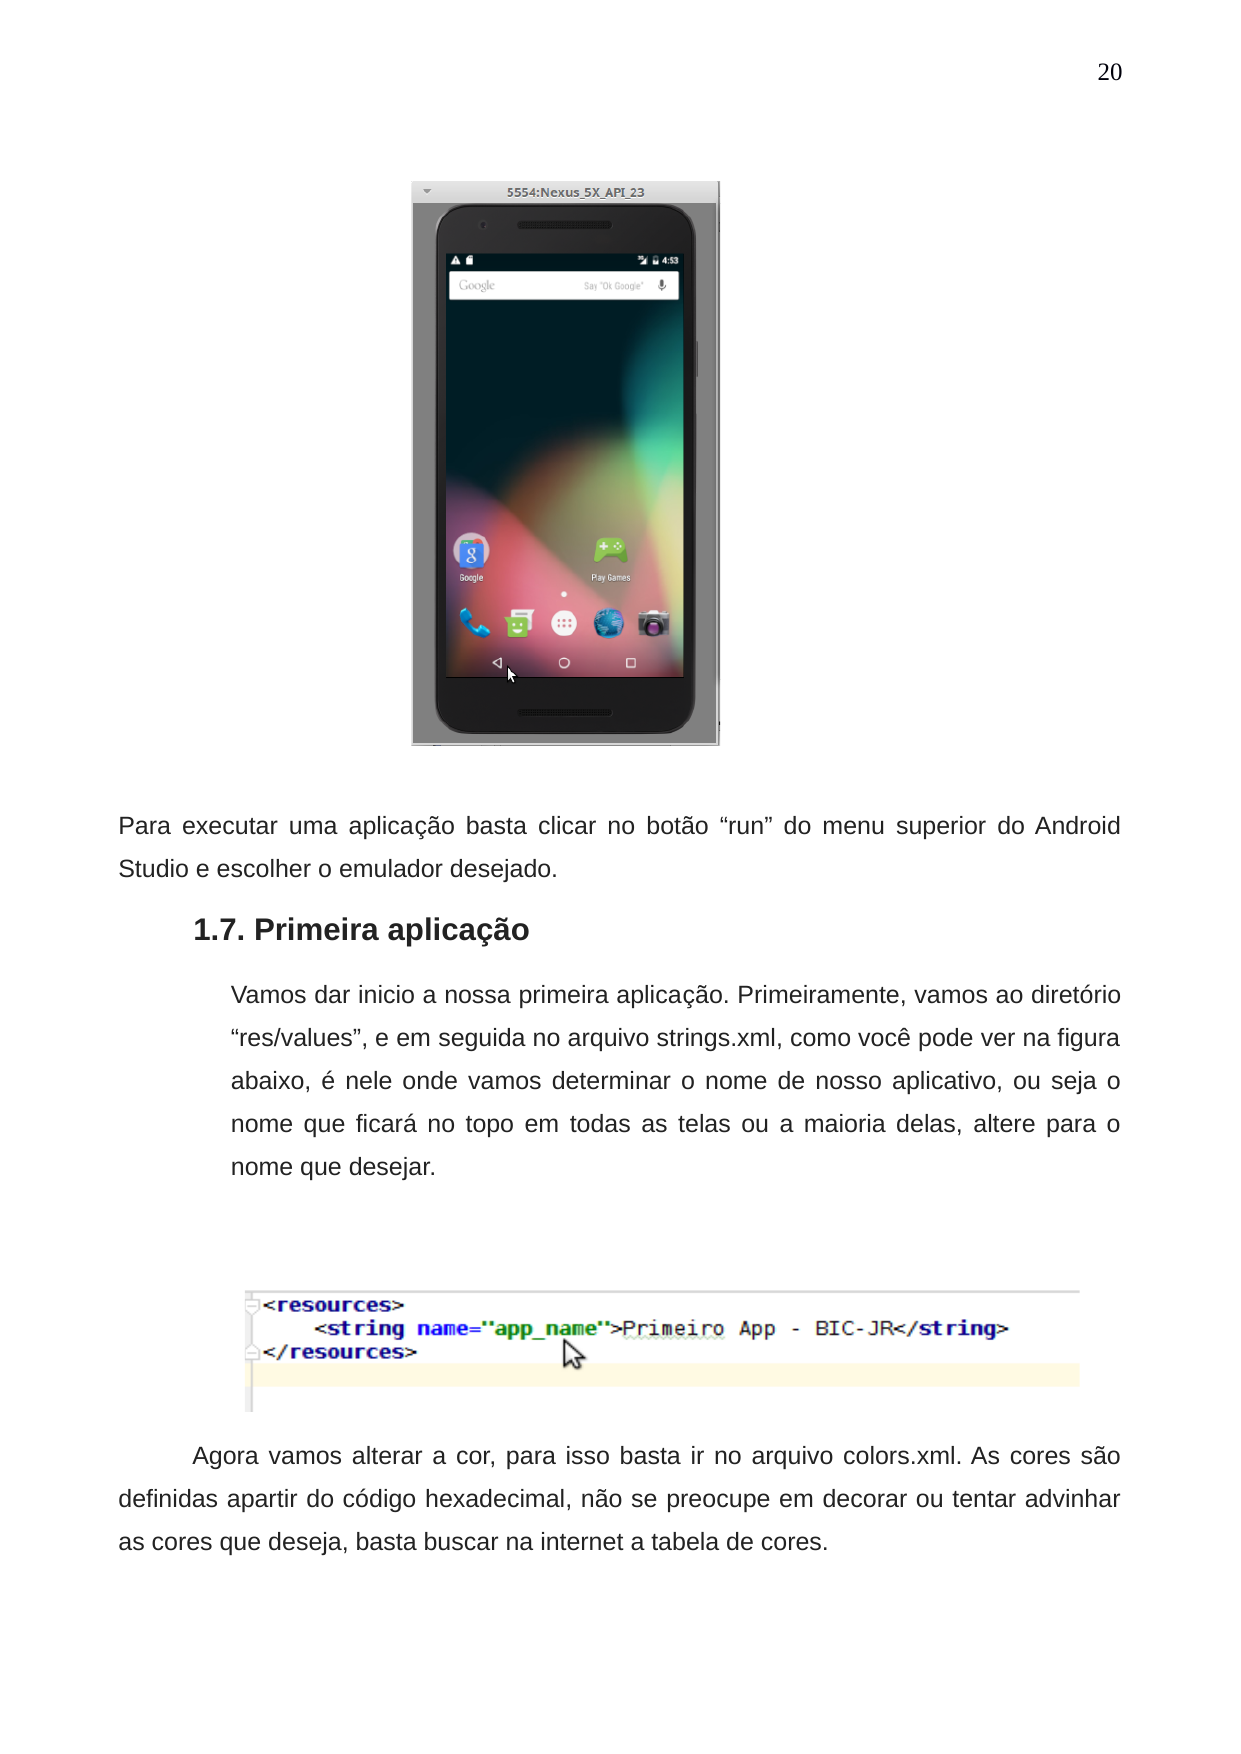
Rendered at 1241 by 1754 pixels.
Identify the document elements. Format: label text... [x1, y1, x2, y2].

list Vamos dar inicio a nossa primeira aplicação. Primeiramente, vamos ao diretório “res/values”, e em seguida no arquivo strings.xml, como você pode ver na figura abaixo, é nele onde vamos determinar o nome de nosso aplicativo, ou seja o nome que ficará no topo em todas as telas ou a maioria delas, altere para o nome que desejar. [193, 980, 1122, 1181]
list 1.7. Primeira aplicação [156, 911, 1122, 947]
picture [411, 181, 721, 746]
picture [244, 1290, 1080, 1412]
text Agora vamos alterar a cor, para isso basta ir no arquivo colors.xml. As cores são definidas apartir do código hexadecimal, não se preocupe em decorar ou tentar advinhar as cores que deseja, basta buscar na internet a tabela de cores. [118, 1441, 1122, 1556]
text Para executar uma aplicação basta clicar no botão “run” do menu superior do Android Studio e escolher o emulador desejado. [118, 811, 1122, 882]
